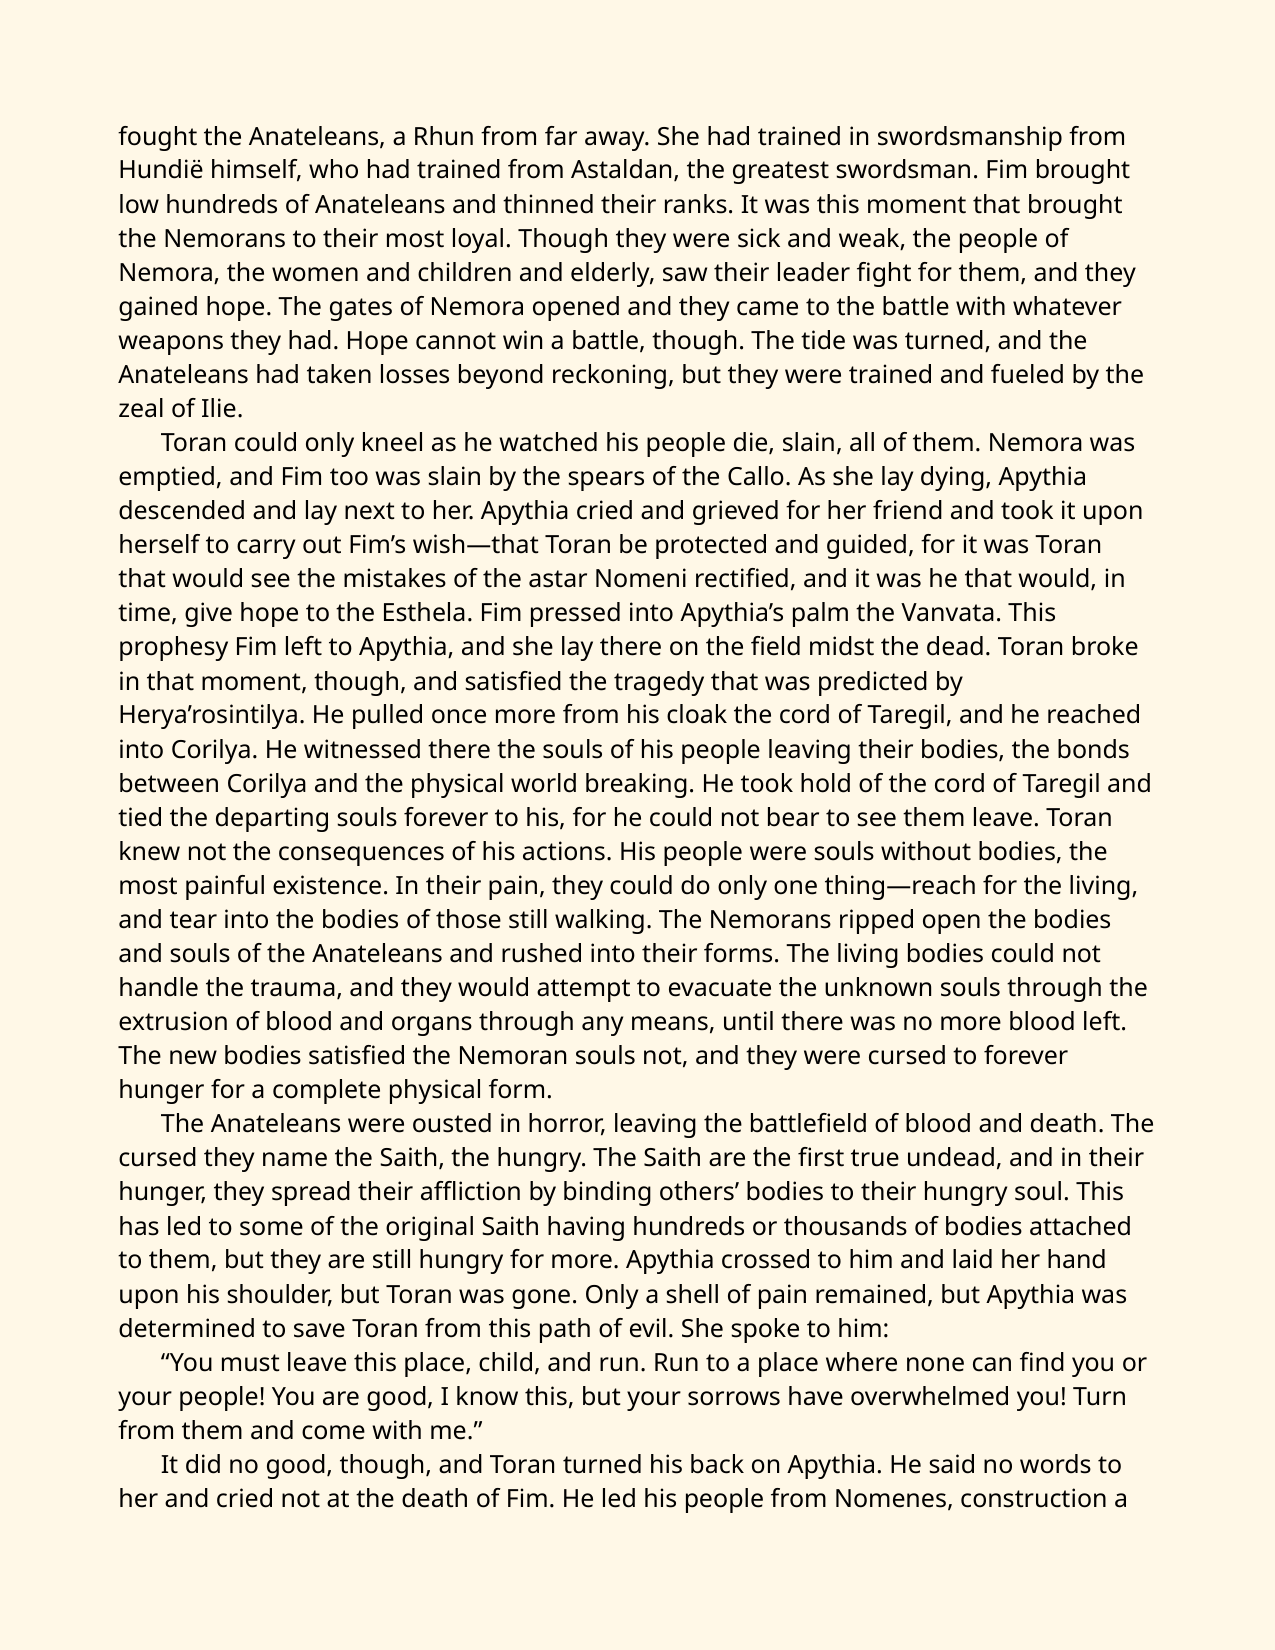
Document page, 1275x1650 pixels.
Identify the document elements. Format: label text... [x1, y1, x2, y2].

text “You must leave this place, child, and run. Run to a place where none can find you or your people! You are good, I know this, but your sorrows have overwhelmed you! Turn from them and come with me.” [118, 1344, 1157, 1447]
text It did no good, though, and Toran turned his back on Apythia. He said no words to her and cried not at the death of Fim. He led his people from Nomenes, construction a [118, 1447, 1157, 1515]
text fought the Anateleans, a Rhun from far away. She had trained in swordsmanship from Hundië himself, who had trained from Astaldan, the greatest swordsman. Fim brought low hundreds of Anateleans and thinned their ranks. It was this moment that brought the Nemorans to their most loyal. Though they were sick and weak, the people of Nemora, the women and children and elderly, saw their leader fight for them, and they gained hope. The gates of Nemora opened and they came to the battle with whatever weapons they had. Hope cannot win a battle, though. The tide was turned, and the Anateleans had taken losses beyond reckoning, but they were trained and fueled by the zeal of Ilie. [118, 118, 1157, 425]
text Toran could only kneel as he watched his people die, slain, all of them. Nemora was emptied, and Fim too was slain by the spears of the Callo. As she lay dying, Apythia descended and lay next to her. Apythia cried and grieved for her friend and took it upon herself to carry out Fim’s wish—that Toran be protected and guided, for it was Toran that would see the mistakes of the astar Nomeni rectified, and it was he that would, in time, give hope to the Esthela. Fim pressed into Apythia’s palm the Vanvata. This prophesy Fim left to Apythia, and she lay there on the field midst the dead. Toran broke in that moment, though, and satisfied the tragedy that was predicted by Herya’rosintilya. He pulled once more from his cloak the cord of Taregil, and he reached into Corilya. He witnessed there the souls of his people leaving their bodies, the bonds between Corilya and the physical world breaking. He took hold of the cord of Taregil and tied the departing souls forever to his, for he could not bear to see them leave. Toran knew not the consequences of his actions. His people were souls without bodies, the most painful existence. In their pain, they could do only one thing—reach for the living, and tear into the bodies of those still walking. The Nemorans ripped open the bodies and souls of the Anateleans and rushed into their forms. The living bodies could not handle the trauma, and they would attempt to evacuate the unknown souls through the extrusion of blood and organs through any means, until there was no more blood left. The new bodies satisfied the Nemoran souls not, and they were cursed to forever hunger for a complete physical form. [118, 425, 1157, 1106]
text The Anateleans were ousted in horror, leaving the battlefield of blood and death. The cursed they name the Saith, the hungry. The Saith are the first true undead, and in their hunger, they spread their affliction by binding others’ bodies to their hungry soul. This has led to some of the original Saith having hundreds or thousands of bodies attached to them, but they are still hungry for more. Apythia crossed to him and laid her hand upon his shoulder, but Toran was gone. Only a shell of pain remained, but Apythia was determined to save Toran from this path of evil. She spoke to him: [118, 1106, 1157, 1344]
